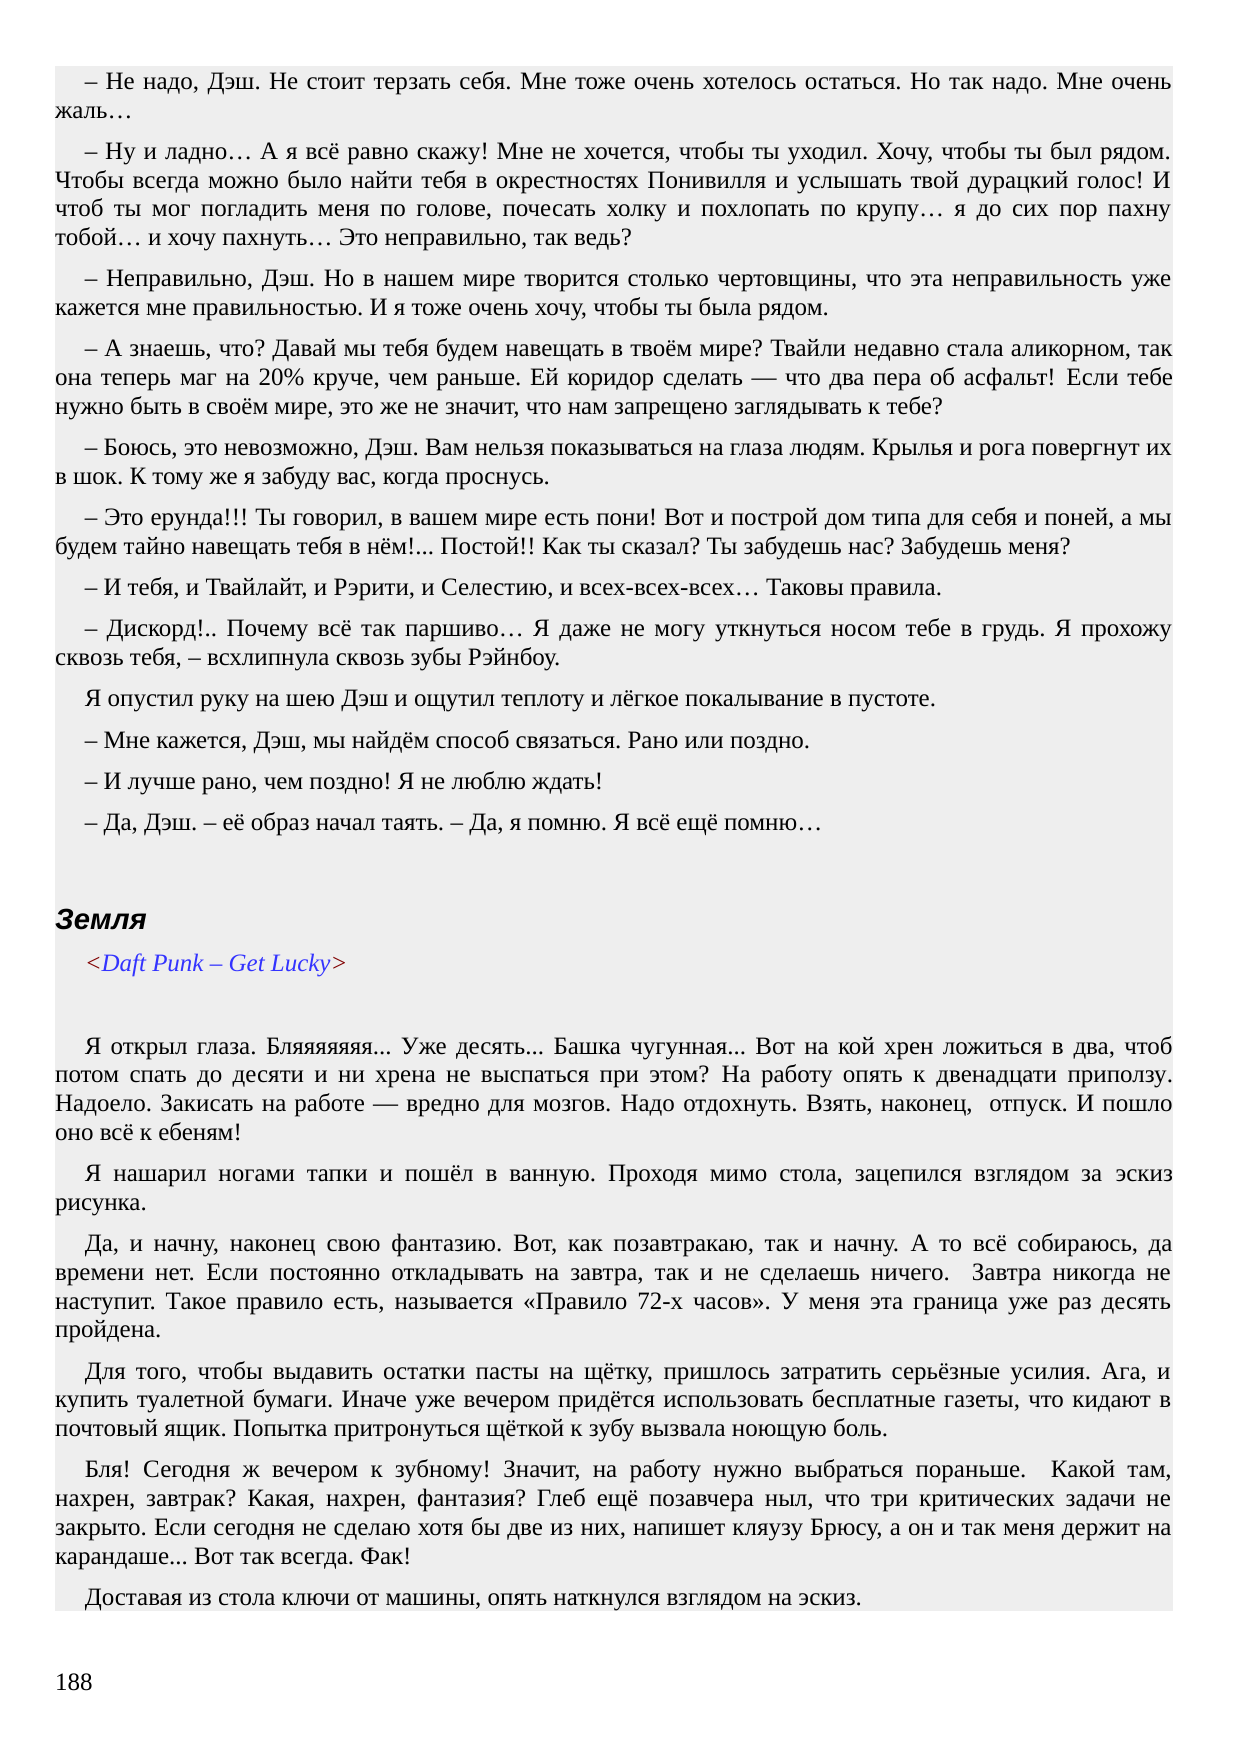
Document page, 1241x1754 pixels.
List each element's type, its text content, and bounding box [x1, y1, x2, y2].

text – Не надо, Дэш. Не стоит терзать себя. Мне тоже очень хотелось остаться. Но так надо. Мне очень жаль… [55, 66, 1173, 123]
text – Дискорд!.. Почему всё так паршиво… Я даже не могу уткнуться носом тебе в грудь. Я прохожу сквозь тебя, – всхлипнула сквозь зубы Рэйнбоу. [55, 613, 1173, 671]
text Доставая из стола ключи от машины, опять наткнулся взглядом на эскиз. [55, 1582, 1173, 1611]
text Бля! Сегодня ж вечером к зубному! Значит, на работу нужно выбраться пораньше. Какой там, нахрен, завтрак? Какая, нахрен, фантазия? Глеб ещё позавчера ныл, что три критических задачи не закрыто. Если сегодня не сделаю хотя бы две из них, напишет кляузу Брюсу, а он и так меня держит на карандаше... Вот так всегда. Фак! [55, 1454, 1173, 1569]
text <Daft Punk – Get Lucky> [55, 948, 1173, 977]
text Я опустил руку на шею Дэш и ощутил теплоту и лёгкое покалывание в пустоте. [55, 683, 1173, 712]
text – Неправильно, Дэш. Но в нашем мире творится столько чертовщины, что эта неправильность уже кажется мне правильностью. И я тоже очень хочу, чтобы ты была рядом. [55, 263, 1173, 321]
subtitle Земля [55, 902, 1173, 936]
text – Да, Дэш. – её образ начал таять. – Да, я помню. Я всё ещё помню… [55, 807, 1173, 836]
text – А знаешь, что? Давай мы тебя будем навещать в твоём мире? Твайли недавно стала аликорном, так она теперь маг на 20% круче, чем раньше. Ей коридор сделать — что два пера об асфальт! Если тебе нужно быть в своём мире, это же не значит, что нам запрещено заглядывать к тебе? [55, 333, 1173, 420]
text Для того, чтобы выдавить остатки пасты на щётку, пришлось затратить серьёзные усилия. Ага, и купить туалетной бумаги. Иначе уже вечером придётся использовать бесплатные газеты, что кидают в почтовый ящик. Попытка притронуться щёткой к зубу вызвала ноющую боль. [55, 1356, 1173, 1442]
text – И лучше рано, чем поздно! Я не люблю ждать! [55, 766, 1173, 795]
text – Мне кажется, Дэш, мы найдём способ связаться. Рано или поздно. [55, 725, 1173, 753]
text – Боюсь, это невозможно, Дэш. Вам нельзя показываться на глаза людям. Крылья и рога повергнут их в шок. К тому же я забуду вас, когда проснусь. [55, 432, 1173, 490]
text Я открыл глаза. Бляяяяяяя... Уже десять... Башка чугунная... Вот на кой хрен ложиться в два, чтоб потом спать до десяти и ни хрена не выспаться при этом? На работу опять к двенадцати приползу. Надоело. Закисать на работе — вредно для мозгов. Надо отдохнуть. Взять, наконец, отпуск. И пошло оно всё к ебеням! [55, 1031, 1173, 1146]
text – И тебя, и Твайлайт, и Рэрити, и Селестию, и всех-всех-всех… Таковы правила. [55, 572, 1173, 601]
text Да, и начну, наконец свою фантазию. Вот, как позавтракаю, так и начну. А то всё собираюсь, да времени нет. Если постоянно откладывать на завтра, так и не сделаешь ничего. Завтра никогда не наступит. Такое правило есть, называется «Правило 72-х часов». У меня эта граница уже раз десять пройдена. [55, 1228, 1173, 1343]
text Я нашарил ногами тапки и пошёл в ванную. Проходя мимо стола, зацепился взглядом за эскиз рисунка. [55, 1158, 1173, 1216]
text – Ну и ладно… А я всё равно скажу! Мне не хочется, чтобы ты уходил. Хочу, чтобы ты был рядом. Чтобы всегда можно было найти тебя в окрестностях Понивилля и услышать твой дурацкий голос! И чтоб ты мог погладить меня по голове, почесать холку и похлопать по крупу… я до сих пор пахну тобой… и хочу пахнуть… Это неправильно, так ведь? [55, 136, 1173, 251]
text – Это ерунда!!! Ты говорил, в вашем мире есть пони! Вот и построй дом типа для себя и поней, а мы будем тайно навещать тебя в нём!... Постой!! Как ты сказал? Ты забудешь нас? Забудешь меня? [55, 502, 1173, 560]
